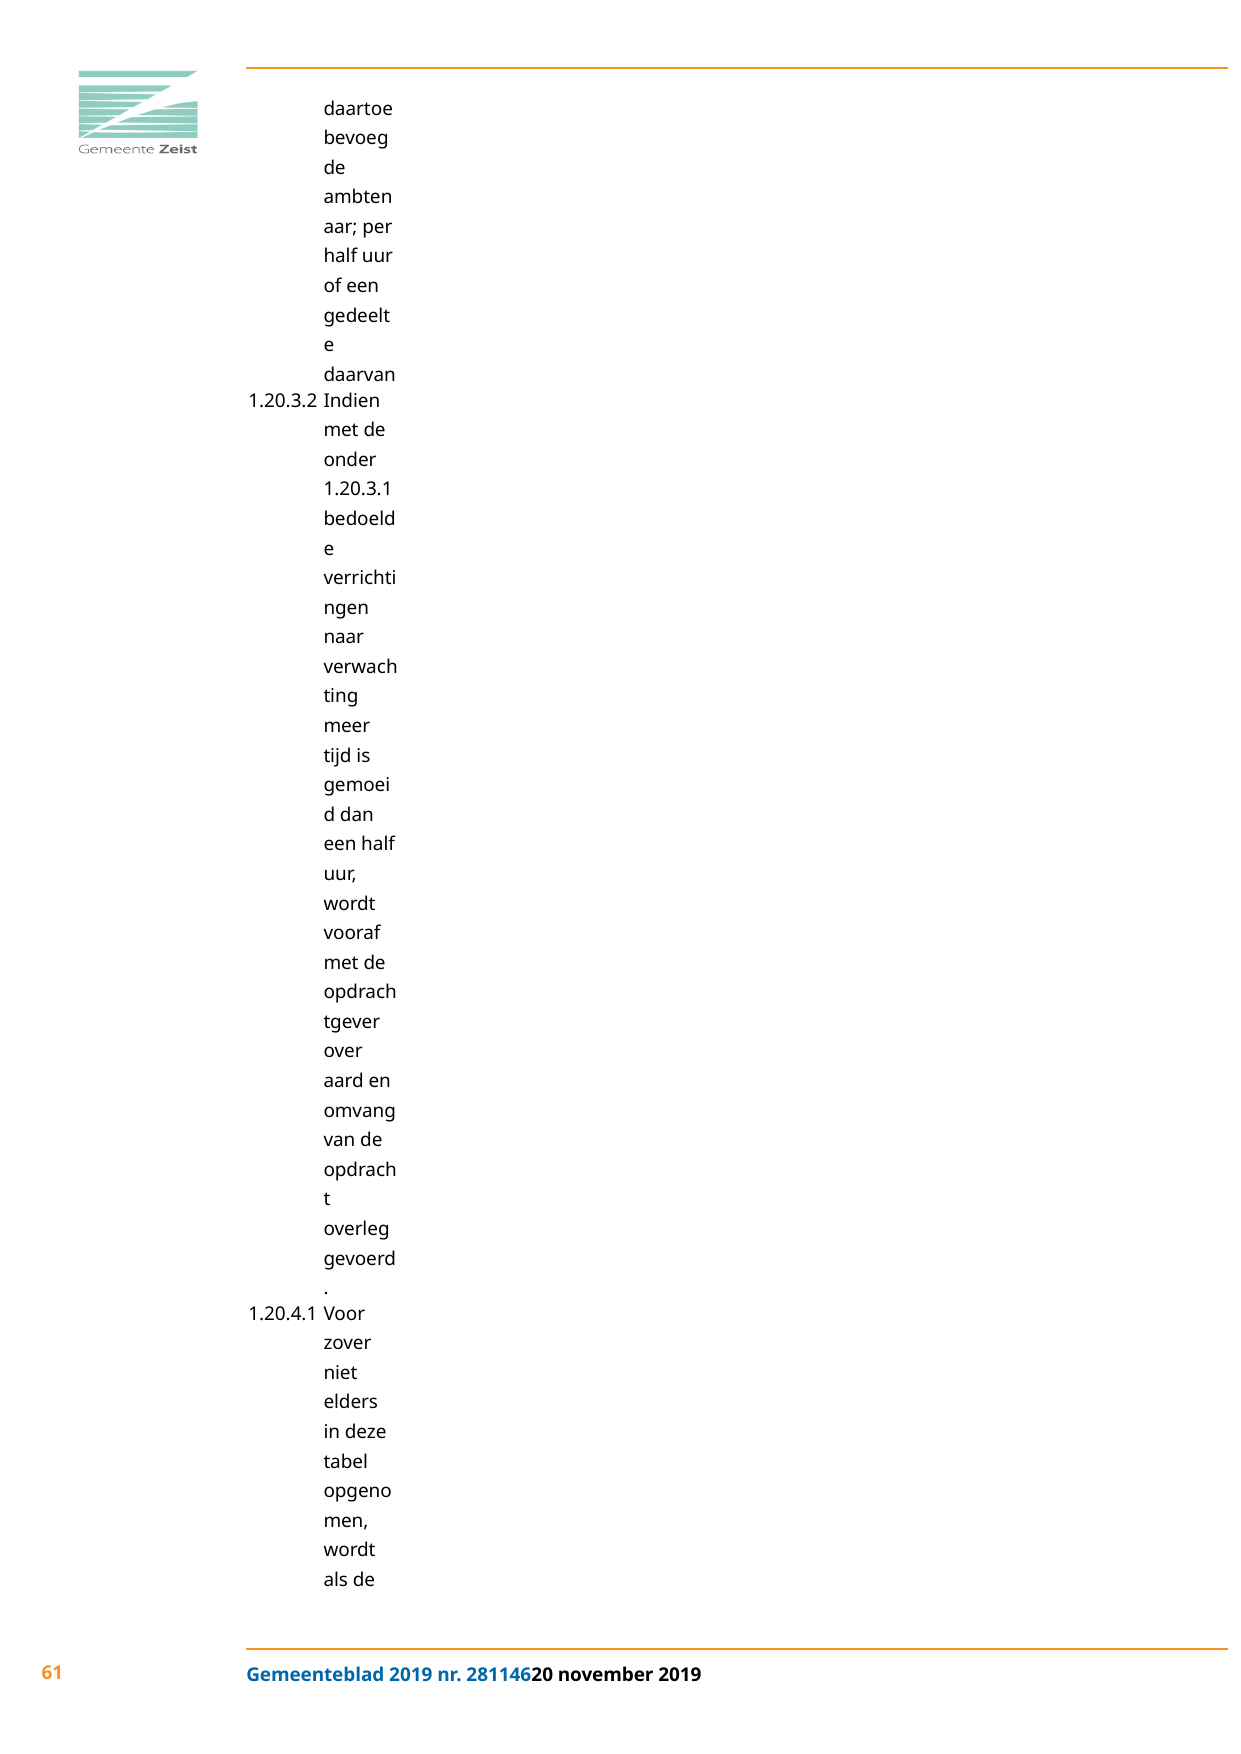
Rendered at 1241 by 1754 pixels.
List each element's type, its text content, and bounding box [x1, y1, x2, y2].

table_cell Voor zover niet elders in deze tabel opgenomen, wordt als de [323, 1300, 398, 1592]
table_cell 1.20.3.2 [248, 387, 323, 1300]
picture [41, 47, 231, 172]
table_cell [399, 387, 474, 1300]
table_cell Indien met de onder 1.20.3.1 bedoelde verrichtingen naar verwachting meer tijd is gemoeid dan een half uur, wordt vooraf met de opdrachtgever over aard en omvang van de opdracht overleg gevoerd. [323, 387, 398, 1300]
table_cell [248, 95, 323, 387]
table_cell [399, 1300, 474, 1592]
table_cell [399, 95, 474, 387]
table_cell 1.20.4.1 [248, 1300, 323, 1592]
table_cell daartoe bevoegde ambtenaar; per half uur of een gedeelte daarvan [323, 95, 398, 387]
